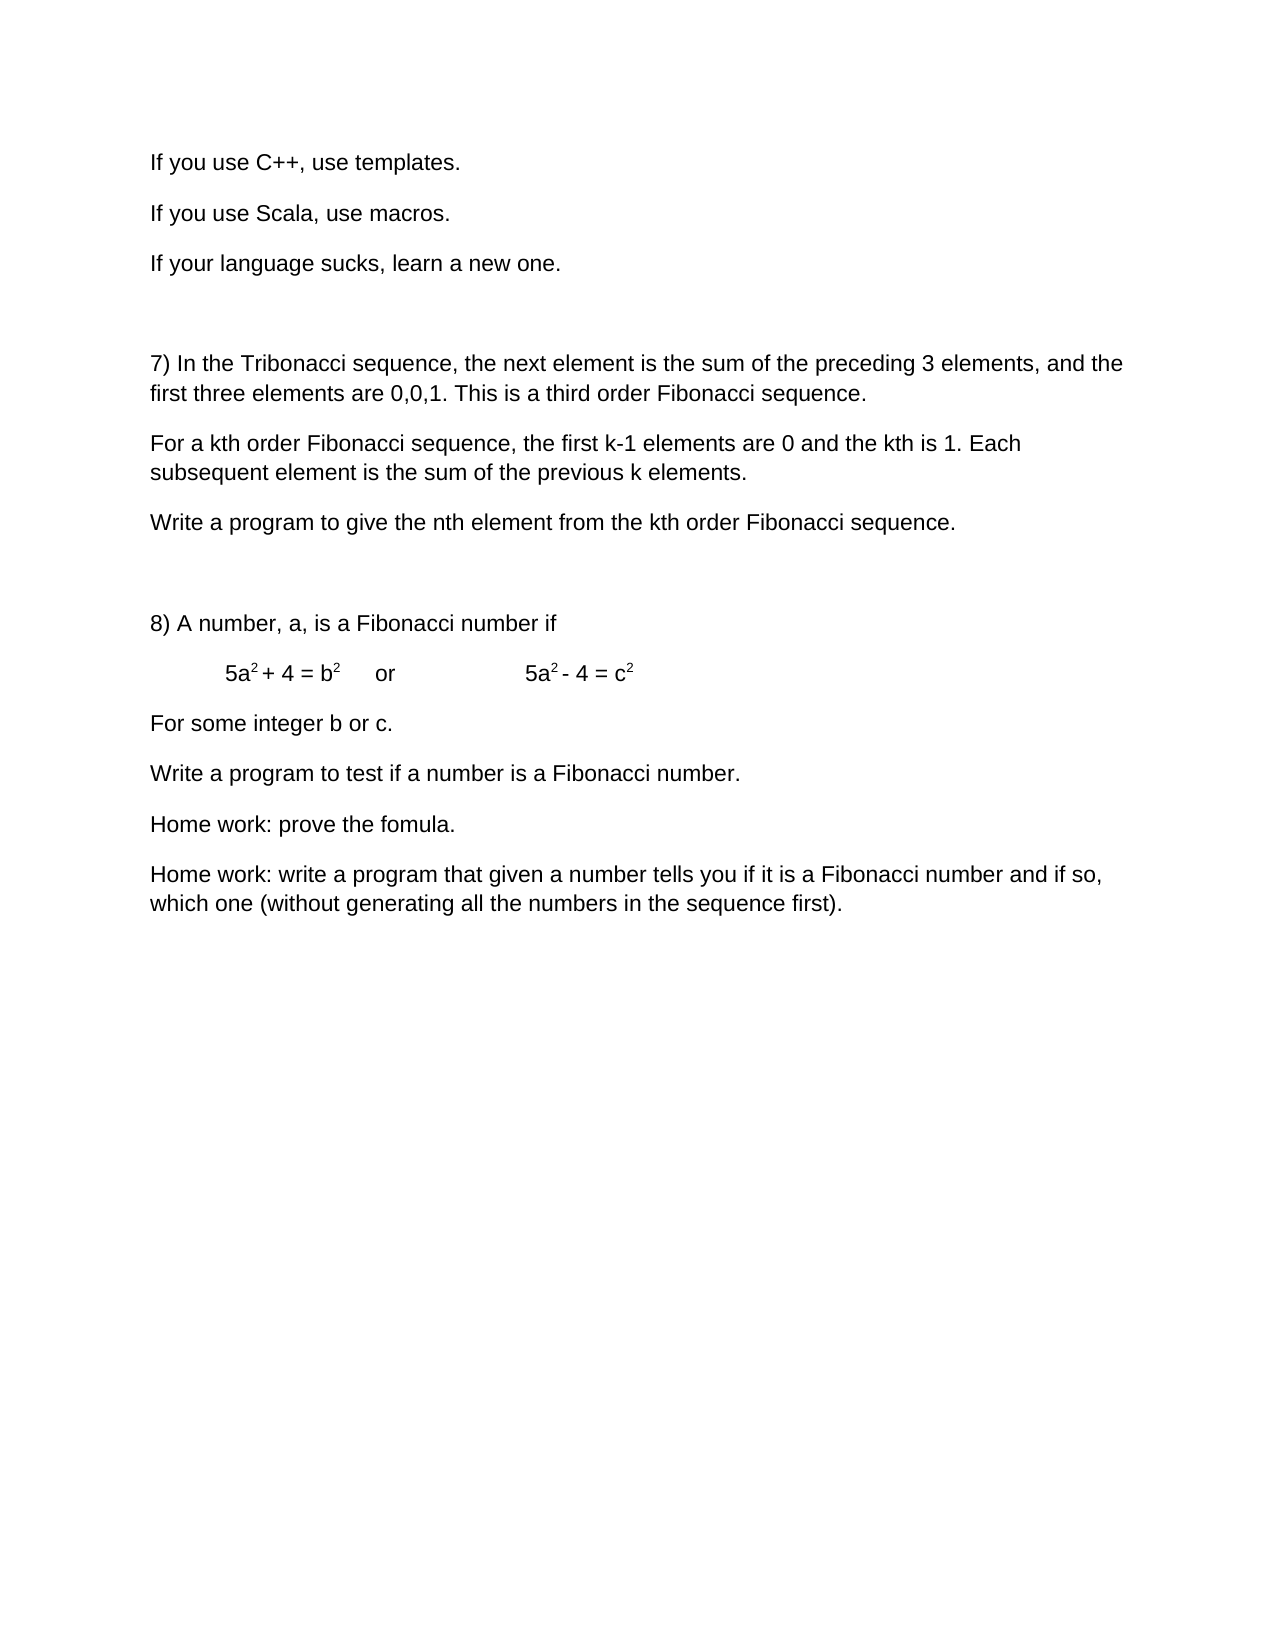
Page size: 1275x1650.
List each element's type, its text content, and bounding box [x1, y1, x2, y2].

text 5a2 + 4 = b2 or 5a2 - 4 = c2 [150, 661, 1125, 686]
text Write a program to test if a number is a Fibonacci number. [150, 761, 1125, 787]
text Write a program to give the nth element from the kth order Fibonacci sequence. [150, 510, 1125, 536]
text If your language sucks, learn a new one. [150, 250, 1125, 276]
text Home work: write a program that given a number tells you if it is a Fibonacci number and if so, which one (without generating all the numbers in the sequence first). [150, 861, 1125, 916]
text Home work: prove the fomula. [150, 811, 1125, 837]
text For a kth order Fibonacci sequence, the first k-1 elements are 0 and the kth is 1. Each subsequent element is the sum of the previous k elements. [150, 430, 1125, 485]
text 7) In the Tribonacci sequence, the next element is the sum of the preceding 3 elements, and the first three elements are 0,0,1. This is a third order Fibonacci sequence. [150, 351, 1125, 406]
text If you use Scala, use macros. [150, 200, 1125, 226]
text 8) A number, a, is a Fibonacci number if [150, 610, 1125, 636]
text If you use C++, use templates. [150, 150, 1125, 176]
text For some integer b or c. [150, 711, 1125, 736]
